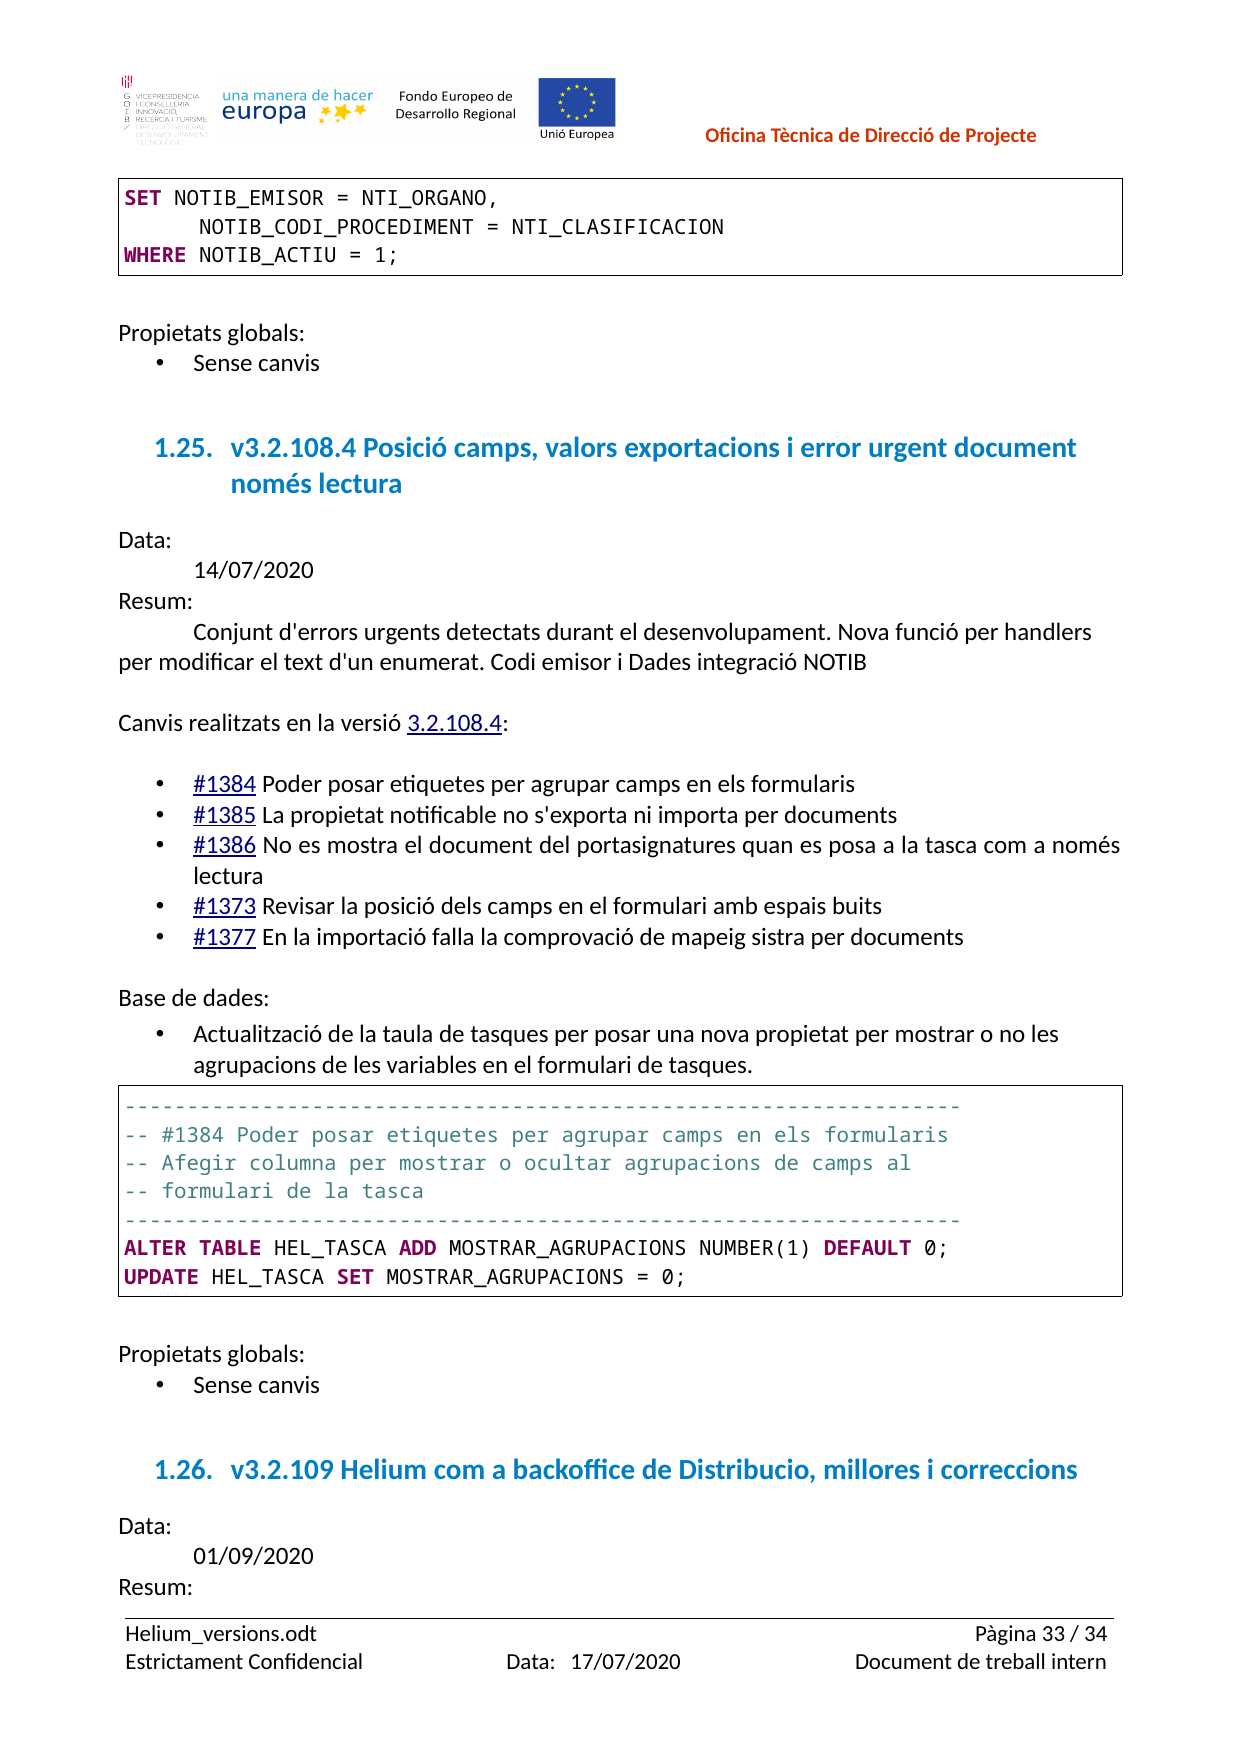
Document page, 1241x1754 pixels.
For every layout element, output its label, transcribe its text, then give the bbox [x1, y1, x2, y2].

text Propietats globals: [118, 317, 1122, 348]
list Sense canvis [156, 1369, 1122, 1399]
table_header ------------------------------------------------------------------- -- #1384 Poder posar etiquetes per agrupar camps en els formularis -- Afegir columna per mostrar o ocultar agrupacions de camps al -- formulari de la tasca ------------------------------------------------------------------- ALTER TABLE HEL_TASCA ADD MOSTRAR_AGRUPACIONS NUMBER(1) DEFAULT 0; UPDATE HEL_TASCA SET MOSTRAR_AGRUPACIONS = 0; [119, 1086, 1122, 1296]
text Conjunt d'errors urgents detectats durant el desenvolupament. Nova funció per handlers per modificar el text d'un enumerat. Codi emisor i Dades integració NOTIB [118, 616, 1122, 677]
text 01/09/2020 [118, 1541, 1122, 1571]
list #1377 En la importació falla la comprovació de mapeig sistra per documents [156, 921, 1122, 951]
list #1373 Revisar la posició dels camps en el formulari amb espais buits [156, 890, 1122, 921]
list #1385 La propietat notificable no s'exporta ni importa per documents [156, 799, 1122, 829]
text Data: [118, 524, 1122, 555]
text Data: [118, 1510, 1122, 1541]
picture [118, 73, 213, 147]
list Sense canvis [156, 348, 1122, 378]
text Resum: [118, 1571, 1122, 1602]
subtitle v3.2.109 Helium com a backoffice de Distribucio, millores i correccions [153, 1451, 1122, 1486]
text Base de dades: [118, 982, 1122, 1012]
text 14/07/2020 [118, 555, 1122, 585]
list #1384 Poder posar etiquetes per agrupar camps en els formularis [156, 768, 1122, 799]
table_header SET NOTIB_EMISOR = NTI_ORGANO, NOTIB_CODI_PROCEDIMENT = NTI_CLASIFICACION WHERE NOTIB_ACTIU = 1; [119, 179, 1122, 274]
list Actualització de la taula de tasques per posar una nova propietat per mostrar o no les agrupacions de les variables en el formulari de tasques. [156, 1018, 1122, 1079]
text Resum: [118, 585, 1122, 616]
text Canvis realitzats en la versió 3.2.108.4: [118, 707, 1122, 738]
text Propietats globals: [118, 1338, 1122, 1369]
subtitle v3.2.108.4 Posició camps, valors exportacions i error urgent document només lectura [153, 429, 1122, 501]
picture [219, 73, 621, 147]
list #1386 No es mostra el document del portasignatures quan es posa a la tasca com a només lectura [156, 829, 1122, 890]
